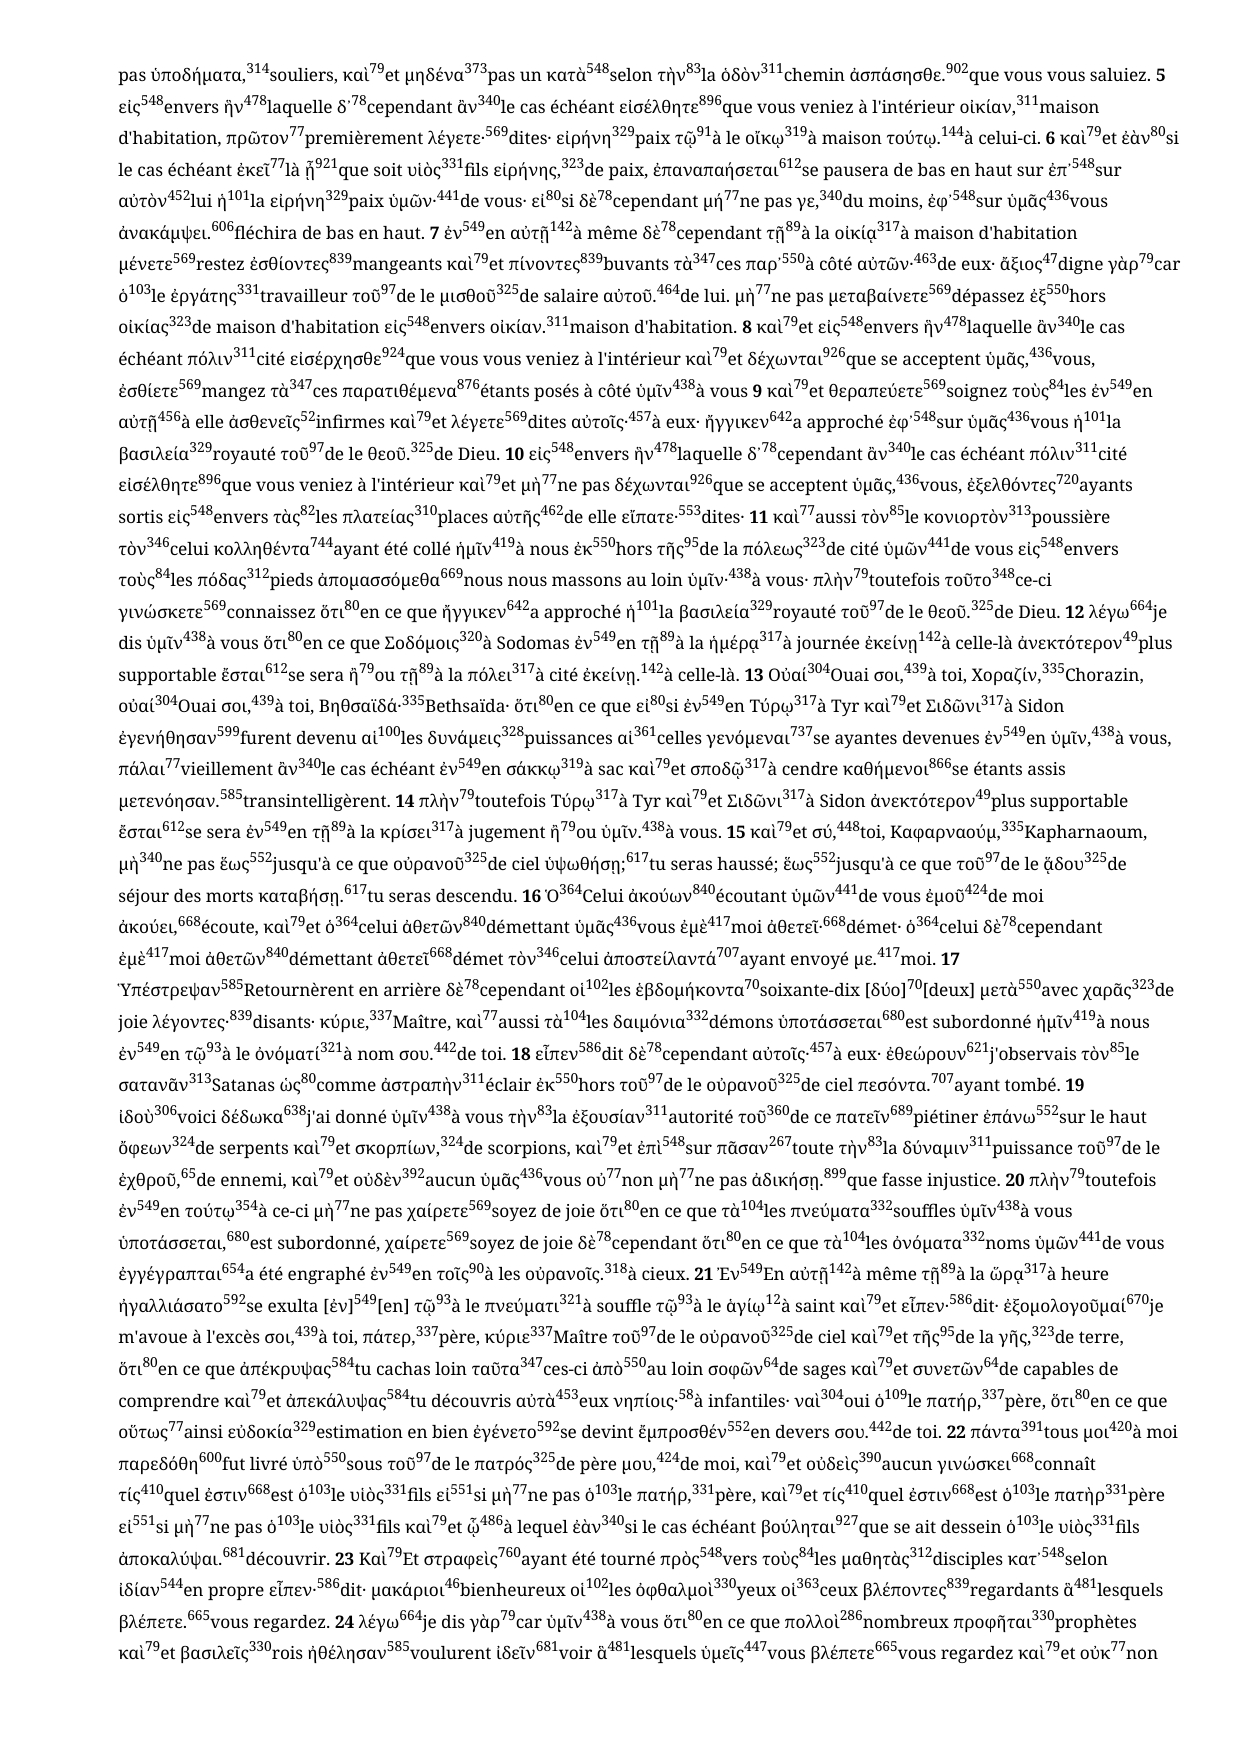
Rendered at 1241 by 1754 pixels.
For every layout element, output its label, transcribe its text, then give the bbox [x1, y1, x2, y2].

text 1 Μετὰ548Après δὲ78cependant ταῦτα347ces-ci ἀνέδειξεν586montra de bas en haut ὁ103le κύριος331Maître ἑτέρους372autres-différents ἑβδομήκοντα178soixante-dix [δύο]178[deux] καὶ79et ἀπέστειλεν586envoya αὐτοὺς451eux ἀνὰ77de bas en haut δύο52deux [δύο]178[deux] πρὸ550d'avant προσώπου327de face αὐτοῦ464de lui εἰς548envers πᾶσαν267toute πόλιν311cité καὶ79et τόπον313lieu οὗ77où ἤμελλεν625imminait αὐτὸς469lui ἔρχεσθαι.690se venir. 2 Ἔλεγεν625Disait δὲ78cependant πρὸς548vers αὐτούς·451eux· ὁ103le μὲν79certes θερισμὸς331moisson πολύς,390nombreux, οἱ102les δὲ78cependant ἐργάται330travailleurs ὀλίγοι·389peu· δεήθητε562soyez attachés de lien οὖν79donc τοῦ97de le κυρίου325de Maître τοῦ97de le θερισμοῦ325de moisson ὅπως80de telle manière que ἐργάτας312travailleurs ἐκβάλῃ899que éjecte εἰς548envers τὸν85le θερισμὸν313moisson αὐτοῦ.464de lui. 3 ὑπάγετε·569dirigez en arrière· ἰδοὺ306voici ἀποστέλλω664j'envoie ὑμᾶς436vous ὡς80comme ἄρνας312agneaux ἐν549en μέσῳ61à au milieu λύκων.324de loups. 4 μὴ79ne pas βαστάζετε569mettez en charge βαλλάντιον,315bourse, μὴ79ne pas πήραν,311besace, μὴ79ne pas ὑποδήματα,314souliers, καὶ79et μηδένα373pas un κατὰ548selon τὴν83la ὁδὸν311chemin ἀσπάσησθε.902que vous vous saluiez. 5 εἰς548envers ἣν478laquelle δ᾽78cependant ἂν340le cas échéant εἰσέλθητε896que vous veniez à l'intérieur οἰκίαν,311maison d'habitation, πρῶτον77premièrement λέγετε·569dites· εἰρήνη329paix τῷ91à le οἴκῳ319à maison τούτῳ.144à celui-ci. 6 καὶ79et ἐὰν80si le cas échéant ἐκεῖ77là ᾖ921que soit υἱὸς331fils εἰρήνης,323de paix, ἐπαναπαήσεται612se pausera de bas en haut sur ἐπ᾽548sur αὐτὸν452lui ἡ101la εἰρήνη329paix ὑμῶν·441de vous· εἰ80si δὲ78cependant μή77ne pas γε,340du moins, ἐφ᾽548sur ὑμᾶς436vous ἀνακάμψει.606fléchira de bas en haut. 7 ἐν549en αὐτῇ142à même δὲ78cependant τῇ89à la οἰκίᾳ317à maison d'habitation μένετε569restez ἐσθίοντες839mangeants καὶ79et πίνοντες839buvants τὰ347ces παρ᾽550à côté αὐτῶν·463de eux· ἄξιος47digne γὰρ79car ὁ103le ἐργάτης331travailleur τοῦ97de le μισθοῦ325de salaire αὐτοῦ.464de lui. μὴ77ne pas μεταβαίνετε569dépassez ἐξ550hors οἰκίας323de maison d'habitation εἰς548envers οἰκίαν.311maison d'habitation. 8 καὶ79et εἰς548envers ἣν478laquelle ἂν340le cas échéant πόλιν311cité εἰσέρχησθε924que vous vous veniez à l'intérieur καὶ79et δέχωνται926que se acceptent ὑμᾶς,436vous, ἐσθίετε569mangez τὰ347ces παρατιθέμενα876étants posés à côté ὑμῖν438à vous 9 καὶ79et θεραπεύετε569soignez τοὺς84les ἐν549en αὐτῇ456à elle ἀσθενεῖς52infirmes καὶ79et λέγετε569dites αὐτοῖς·457à eux· ἤγγικεν642a approché ἐφ᾽548sur ὑμᾶς436vous ἡ101la βασιλεία329royauté τοῦ97de le θεοῦ.325de Dieu. 10 εἰς548envers ἣν478laquelle δ᾽78cependant ἂν340le cas échéant πόλιν311cité εἰσέλθητε896que vous veniez à l'intérieur καὶ79et μὴ77ne pas δέχωνται926que se acceptent ὑμᾶς,436vous, ἐξελθόντες720ayants sortis εἰς548envers τὰς82les πλατείας310places αὐτῆς462de elle εἴπατε·553dites· 11 καὶ77aussi τὸν85le κονιορτὸν313poussière τὸν346celui κολληθέντα744ayant été collé ἡμῖν419à nous ἐκ550hors τῆς95de la πόλεως323de cité ὑμῶν441de vous εἰς548envers τοὺς84les πόδας312pieds ἀπομασσόμεθα669nous nous massons au loin ὑμῖν·438à vous· πλὴν79toutefois τοῦτο348ce-ci γινώσκετε569connaissez ὅτι80en ce que ἤγγικεν642a approché ἡ101la βασιλεία329royauté τοῦ97de le θεοῦ.325de Dieu. 12 λέγω664je dis ὑμῖν438à vous ὅτι80en ce que Σοδόμοις320à Sodomas ἐν549en τῇ89à la ἡμέρᾳ317à journée ἐκείνῃ142à celle-là ἀνεκτότερον49plus supportable ἔσται612se sera ἢ79ou τῇ89à la πόλει317à cité ἐκείνῃ.142à celle-là. 13 Οὐαί304Ouai σοι,439à toi, Χοραζίν,335Chorazin, οὐαί304Ouai σοι,439à toi, Βηθσαϊδά·335Bethsaïda· ὅτι80en ce que εἰ80si ἐν549en Τύρῳ317à Tyr καὶ79et Σιδῶνι317à Sidon ἐγενήθησαν599furent devenu αἱ100les δυνάμεις328puissances αἱ361celles γενόμεναι737se ayantes devenues ἐν549en ὑμῖν,438à vous, πάλαι77vieillement ἂν340le cas échéant ἐν549en σάκκῳ319à sac καὶ79et σποδῷ317à cendre καθήμενοι866se étants assis μετενόησαν.585transintelligèrent. 14 πλὴν79toutefois Τύρῳ317à Tyr καὶ79et Σιδῶνι317à Sidon ἀνεκτότερον49plus supportable ἔσται612se sera ἐν549en τῇ89à la κρίσει317à jugement ἢ79ou ὑμῖν.438à vous. 15 καὶ79et σύ,448toi, Καφαρναούμ,335Kapharnaoum, μὴ340ne pas ἕως552jusqu'à ce que οὐρανοῦ325de ciel ὑψωθήσῃ;617tu seras haussé; ἕως552jusqu'à ce que τοῦ97de le ᾅδου325de séjour des morts καταβήσῃ.617tu seras descendu. 16 Ὁ364Celui ἀκούων840écoutant ὑμῶν441de vous ἐμοῦ424de moi ἀκούει,668écoute, καὶ79et ὁ364celui ἀθετῶν840démettant ὑμᾶς436vous ἐμὲ417moi ἀθετεῖ·668démet· ὁ364celui δὲ78cependant ἐμὲ417moi ἀθετῶν840démettant ἀθετεῖ668démet τὸν346celui ἀποστείλαντά707ayant envoyé με.417moi. 17 Ὑπέστρεψαν585Retournèrent en arrière δὲ78cependant οἱ102les ἑβδομήκοντα70soixante-dix [δύο]70[deux] μετὰ550avec χαρᾶς323de joie λέγοντες·839disants· κύριε,337Maître, καὶ77aussi τὰ104les δαιμόνια332démons ὑποτάσσεται680est subordonné ἡμῖν419à nous ἐν549en τῷ93à le ὀνόματί321à nom σου.442de toi. 18 εἶπεν586dit δὲ78cependant αὐτοῖς·457à eux· ἐθεώρουν621j'observais τὸν85le σατανᾶν313Satanas ὡς80comme ἀστραπὴν311éclair ἐκ550hors τοῦ97de le οὐρανοῦ325de ciel πεσόντα.707ayant tombé. 19 ἰδοὺ306voici δέδωκα638j'ai donné ὑμῖν438à vous τὴν83la ἐξουσίαν311autorité τοῦ360de ce πατεῖν689piétiner ἐπάνω552sur le haut ὄφεων324de serpents καὶ79et σκορπίων,324de scorpions, καὶ79et ἐπὶ548sur πᾶσαν267toute τὴν83la δύναμιν311puissance τοῦ97de le ἐχθροῦ,65de ennemi, καὶ79et οὐδὲν392aucun ὑμᾶς436vous οὐ77non μὴ77ne pas ἀδικήσῃ.899que fasse injustice. 20 πλὴν79toutefois ἐν549en τούτῳ354à ce-ci μὴ77ne pas χαίρετε569soyez de joie ὅτι80en ce que τὰ104les πνεύματα332souffles ὑμῖν438à vous ὑποτάσσεται,680est subordonné, χαίρετε569soyez de joie δὲ78cependant ὅτι80en ce que τὰ104les ὀνόματα332noms ὑμῶν441de vous ἐγγέγραπται654a été engraphé ἐν549en τοῖς90à les οὐρανοῖς.318à cieux. 21 Ἐν549En αὐτῇ142à même τῇ89à la ὥρᾳ317à heure ἠγαλλιάσατο592se exulta [ἐν]549[en] τῷ93à le πνεύματι321à souffle τῷ93à le ἁγίῳ12à saint καὶ79et εἶπεν·586dit· ἐξομολογοῦμαί670je m'avoue à l'excès σοι,439à toi, πάτερ,337père, κύριε337Maître τοῦ97de le οὐρανοῦ325de ciel καὶ79et τῆς95de la γῆς,323de terre, ὅτι80en ce que ἀπέκρυψας584tu cachas loin ταῦτα347ces-ci ἀπὸ550au loin σοφῶν64de sages καὶ79et συνετῶν64de capables de comprendre καὶ79et ἀπεκάλυψας584tu découvris αὐτὰ453eux νηπίοις·58à infantiles· ναὶ304oui ὁ109le πατήρ,337père, ὅτι80en ce que οὕτως77ainsi εὐδοκία329estimation en bien ἐγένετο592se devint ἔμπροσθέν552en devers σου.442de toi. 22 πάντα391tous μοι420à moi παρεδόθη600fut livré ὑπὸ550sous τοῦ97de le πατρός325de père μου,424de moi, καὶ79et οὐδεὶς390aucun γινώσκει668connaît τίς410quel ἐστιν668est ὁ103le υἱὸς331fils εἰ551si μὴ77ne pas ὁ103le πατήρ,331père, καὶ79et τίς410quel ἐστιν668est ὁ103le πατὴρ331père εἰ551si μὴ77ne pas ὁ103le υἱὸς331fils καὶ79et ᾧ486à lequel ἐὰν340si le cas échéant βούληται927que se ait dessein ὁ103le υἱὸς331fils ἀποκαλύψαι.681découvrir. 23 Καὶ79Et στραφεὶς760ayant été tourné πρὸς548vers τοὺς84les μαθητὰς312disciples κατ᾽548selon ἰδίαν544en propre εἶπεν·586dit· μακάριοι46bienheureux οἱ102les ὀφθαλμοὶ330yeux οἱ363ceux βλέποντες839regardants ἃ481lesquels βλέπετε.665vous regardez. 24 λέγω664je dis γὰρ79car ὑμῖν438à vous ὅτι80en ce que πολλοὶ286nombreux προφῆται330prophètes καὶ79et βασιλεῖς330rois ἠθέλησαν585voulurent ἰδεῖν681voir ἃ481lesquels ὑμεῖς447vous βλέπετε665vous regardez καὶ79et οὐκ77non εἶδαν,585virent, καὶ79et ἀκοῦσαι681écouter ἃ481lesquels ἀκούετε665vous écoutez καὶ79et οὐκ77non ἤκουσαν.585écoutèrent. 25 Καὶ79Et ἰδοὺ306voici νομικός71légiste τις287un quelconque ἀνέστη586redressa ἐκπειράζων840mettant en tentation à l'excès αὐτὸν452lui λέγων·840disant· διδάσκαλε,337enseignant, τί399quel ποιήσας721ayant fait ζωὴν311vie αἰώνιον2éternelle κληρονομήσω;602je hériterai; 26 ὁ469celui δὲ78cependant εἶπεν586dit πρὸς548vers αὐτόν·452lui· ἐν549en τῷ91à le νόμῳ319à loi τί412quel γέγραπται;654a été graphé; πῶς77comment? ἀναγινώσκεις;666tu prends connaissance; 27 ὁ469celui δὲ78cependant ἀποκριθεὶς760ayant été répondu εἶπεν·586dit· ἀγαπήσεις604tu aimeras κύριον313Maître τὸν85le θεόν313Dieu σου442de toi ἐξ550hors ὅλης279de toute entière [τῆς]95[de la] καρδίας323de coeur σου442de toi καὶ79et ἐν549en ὅλῃ273à toute entière τῇ89à la ψυχῇ317à âme σου442de toi καὶ79et ἐν549en ὅλῃ273à toute entière τῇ89à la ἰσχύϊ317à ténacité σου442de toi καὶ79et ἐν549en ὅλῃ273à toute entière τῇ89à la διανοίᾳ317à capacité d’intelligence σου,442de toi, καὶ79et τὸν85le πλησίον53prochain σου442de toi ὡς80comme σεαυτόν.516toi-même. 28 εἶπεν586dit δὲ78cependant αὐτῷ·458à lui· ὀρθῶς77droitement ἀπεκρίθης·598tu fus répondu· τοῦτο348ce-ci ποίει570fais καὶ79et ζήσῃ.610tu te vivras. 29 ὁ469celui δὲ78cependant θέλων840voulant δικαιῶσαι681justifier ἑαυτὸν528lui-même εἶπεν586dit πρὸς548vers τὸν85le Ἰησοῦν·313Iésous· καὶ79et τίς410quel ἐστίν668est μου424de moi πλησίον;53prochain; 30 Ὑπολαβὼν721Ayant pris en dessous ὁ103le Ἰησοῦς331Iésous εἶπεν·586dit· ἄνθρωπός331être humain τις287un quelconque κατέβαινεν625descendait ἀπὸ550au loin Ἰερουσαλὴμ323de Ierousalem εἰς548envers Ἰεριχὼ311Iéricho καὶ79et λῃσταῖς318à pilleurs περιέπεσεν,586tomba autour, οἳ497lesquels καὶ79et ἐκδύσαντες720ayants dévêtus αὐτὸν452lui καὶ79et πληγὰς310coups ἐπιθέντες720ayants surposés ἀπῆλθον585éloignèrent ἀφέντες720ayants abandonnés ἡμιθανῆ.53demi-mort. 31 κατὰ548selon συγκυρίαν311coïncidence δὲ78cependant ἱερεύς331sacrificateur τις287un quelconque κατέβαινεν625descendait ἐν549en τῇ89à la ὁδῷ317à chemin ἐκείνῃ142à celle-là καὶ79et ἰδὼν721ayant vu αὐτὸν452lui ἀντιπαρῆλθεν·586passa à côté contre· 32 ὁμοίως77semblablement δὲ78cependant καὶ77aussi Λευίτης331Lévite [γενόμενος]740[se ayant devenu] κατὰ548selon τὸν85le τόπον313lieu ἐλθὼν721ayant venu καὶ79et ἰδὼν721ayant vu ἀντιπαρῆλθεν.586passa à côté contre. 33 Σαμαρίτης331Samaritain δέ78cependant τις287un quelconque ὁδεύων840cheminant ἦλθεν586vint κατ᾽548selon αὐτὸν452lui καὶ79et ἰδὼν721ayant vu ἐσπλαγχνίσθη,600fut remué aux entrailles, 34 καὶ79et προσελθὼν721ayant venu vers κατέδησεν586attacha de lien de haut en bas τὰ86les τραύματα314traumatismes αὐτοῦ464de lui ἐπιχέων840versant sur ἔλαιον315huile d'olive καὶ79et οἶνον,313vin, ἐπιβιβάσας721ayant monté dessus δὲ78cependant αὐτὸν452lui ἐπὶ548sur τὸ247le ἴδιον117en propre κτῆνος315bête de monture ἤγαγεν586conduisit αὐτὸν452lui εἰς548envers πανδοχεῖον315hôtellerie καὶ79et ἐπεμελήθη594se prit soin αὐτοῦ.464de lui. 35 καὶ79et ἐπὶ548sur τὴν344celle αὔριον77demain ἐκβαλὼν721ayant éjecté ἔδωκεν586donna δύο180deux δηνάρια314deniers τῷ91à le πανδοχεῖ319à hôtelier καὶ79et εἶπεν·586dit· ἐπιμελήθητι561te prends soin αὐτοῦ,464de lui, καὶ79et ὅ482lequel τι375un quelconque ἂν340le cas échéant προσδαπανήσῃς897que tu dépenses auprès ἐγὼ431moi ἐν549en τῷ354à ce ἐπανέρχεσθαί690se survenir de bas en haut με417moi ἀποδώσω602je redonnerai σοι.439à toi. 36 τίς410quel τούτων149de ceux-ci τῶν96de les τριῶν64de trois πλησίον53prochain δοκεῖ668estime σοι439à toi γεγονέναι686avoir devenu τοῦ358de celui ἐμπεσόντος716de ayant tombé dans εἰς548envers τοὺς84les λῃστάς;312pilleurs; 37 ὁ469celui δὲ78cependant εἶπεν·586dit· ὁ364celui ποιήσας721ayant fait τὸ87le ἔλεος315miséricorde μετ᾽550avec αὐτοῦ.464de lui. εἶπεν586dit δὲ78cependant αὐτῷ458à lui ὁ103le Ἰησοῦς·331Iésous· πορεύου574te va καὶ79et σὺ448toi ποίει570fais ὁμοίως.77semblablement. 38 Ἐν549En δὲ78cependant τῷ354à ce πορεύεσθαι690se aller αὐτοὺς451eux αὐτὸς469lui εἰσῆλθεν586vint à l'intérieur εἰς548envers κώμην311village τινά·267une quelconque· γυνὴ329femme δέ78cependant τις285une quelconque ὀνόματι321à nom Μάρθα329Martha ὑπεδέξατο592se accepta en dessous αὐτόν.452lui. 39 καὶ79et τῇδε350à cependant celle-ci ἦν625était ἀδελφὴ329soeur καλουμένη889étante appelée Μαριάμ,329Mariam, [ἣ]496[laquelle] καὶ77aussi παρακαθεσθεῖσα758ayante étée assise à côté πρὸς548vers τοὺς84les πόδας312pieds τοῦ97de le Ἰησοῦ325de Iésous ἤκουεν625écoutait τὸν85le λόγον313discours αὐτοῦ.464de lui. 40 ἡ101la δὲ78cependant Μάρθα329Martha περιεσπᾶτο636était tiré autour περὶ548autour πολλὴν267nombreuse διακονίαν·311service· ἐπιστᾶσα719ayante présentée δὲ78cependant εἶπεν·586dit· κύριε,337Maître, οὐ77non μέλει668soucie σοι439à toi ὅτι80en ce que ἡ101la ἀδελφή329soeur μου424de moi μόνην113seule με417moi κατέλιπεν586laissa en contrebas διακονεῖν;689servir; εἰπὲ554dis οὖν79donc αὐτῇ456à elle ἵνα80afin que μοι420à moi συναντιλάβηται.905que se prenne contre avec. 41 ἀποκριθεὶς760ayant été répondu δὲ78cependant εἶπεν586dit αὐτῇ456à elle ὁ103le κύριος·331Maître· Μάρθα335Martha Μάρθα,335Martha, μεριμνᾷς666tu inquiètes καὶ79et θορυβάζῃ678tu es mis en tumulte περὶ548autour πολλά,374nombreux, 42 ἑνὸς67de un δέ78cependant ἐστιν668est χρεία·329besoin· Μαριὰμ329Mariam γὰρ79car τὴν83la ἀγαθὴν2bonne μερίδα311portion ἐξελέξατο592se élut ἥτις496laquelle une quelconque οὐκ77non ἀφαιρεθήσεται619sera saisi au loin ἀπ᾽550au loin αὐτῆς.462de elle. [118, 59, 1181, 1665]
